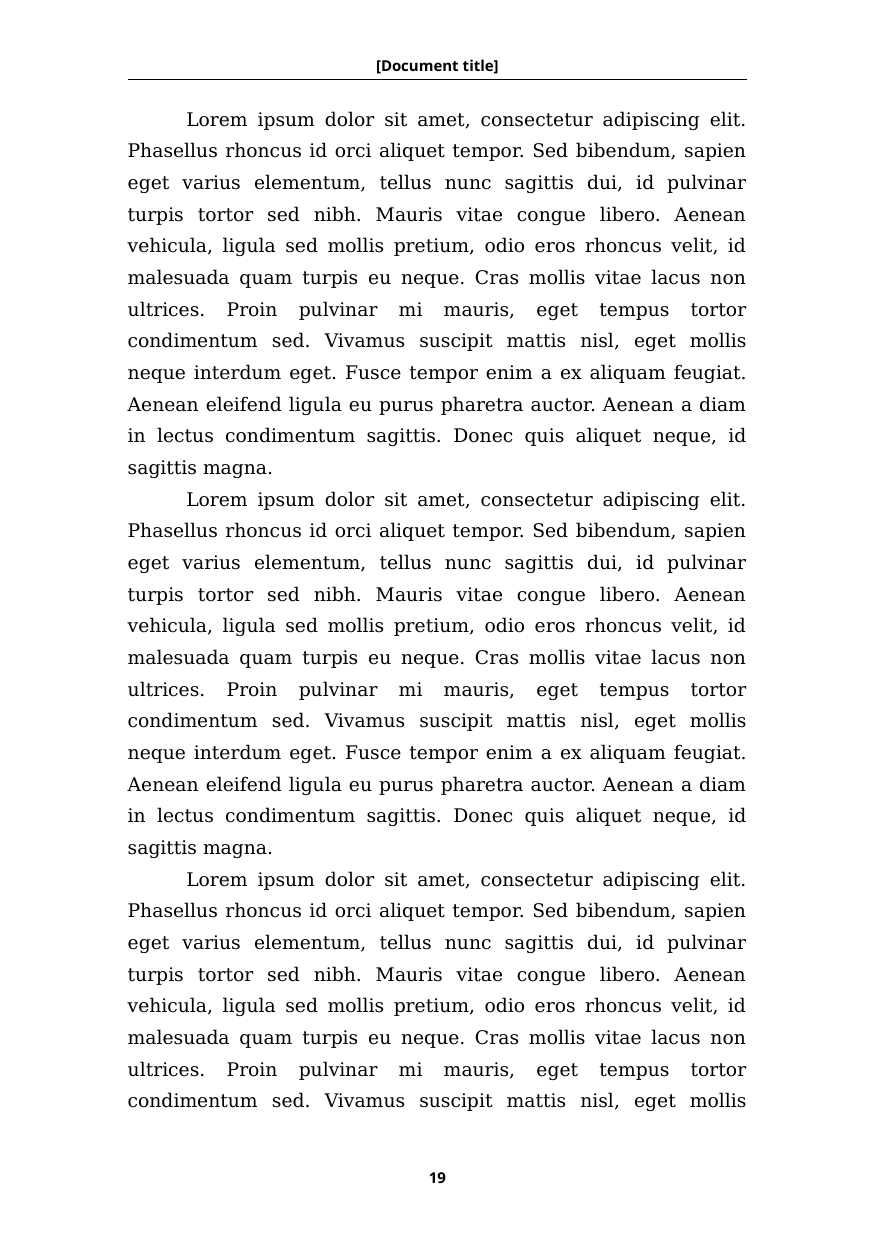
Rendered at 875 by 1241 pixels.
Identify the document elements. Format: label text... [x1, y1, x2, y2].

text Lorem ipsum dolor sit amet, consectetur adipiscing elit. Phasellus rhoncus id orci aliquet tempor. Sed bibendum, sapien eget varius elementum, tellus nunc sagittis dui, id pulvinar turpis tortor sed nibh. Mauris vitae congue libero. Aenean vehicula, ligula sed mollis pretium, odio eros rhoncus velit, id malesuada quam turpis eu neque. Cras mollis vitae lacus non ultrices. Proin pulvinar mi mauris, eget tempus tortor condimentum sed. Vivamus suscipit mattis nisl, eget mollis neque interdum eget. Fusce tempor enim a ex aliquam feugiat. Aenean eleifend ligula eu purus pharetra auctor. Aenean a diam in lectus condimentum sagittis. Donec quis aliquet neque, id sagittis magna. [127, 489, 747, 859]
text Lorem ipsum dolor sit amet, consectetur adipiscing elit. Phasellus rhoncus id orci aliquet tempor. Sed bibendum, sapien eget varius elementum, tellus nunc sagittis dui, id pulvinar turpis tortor sed nibh. Mauris vitae congue libero. Aenean vehicula, ligula sed mollis pretium, odio eros rhoncus velit, id malesuada quam turpis eu neque. Cras mollis vitae lacus non ultrices. Proin pulvinar mi mauris, eget tempus tortor condimentum sed. Vivamus suscipit mattis nisl, eget mollis neque interdum eget. Fusce tempor enim a ex aliquam feugiat. Aenean eleifend ligula eu purus pharetra auctor. Aenean a diam in lectus condimentum sagittis. Donec quis aliquet neque, id sagittis magna. [127, 109, 747, 479]
text Lorem ipsum dolor sit amet, consectetur adipiscing elit. Phasellus rhoncus id orci aliquet tempor. Sed bibendum, sapien eget varius elementum, tellus nunc sagittis dui, id pulvinar turpis tortor sed nibh. Mauris vitae congue libero. Aenean vehicula, ligula sed mollis pretium, odio eros rhoncus velit, id malesuada quam turpis eu neque. Cras mollis vitae lacus non ultrices. Proin pulvinar mi mauris, eget tempus tortor condimentum sed. Vivamus suscipit mattis nisl, eget mollis [127, 869, 747, 1112]
